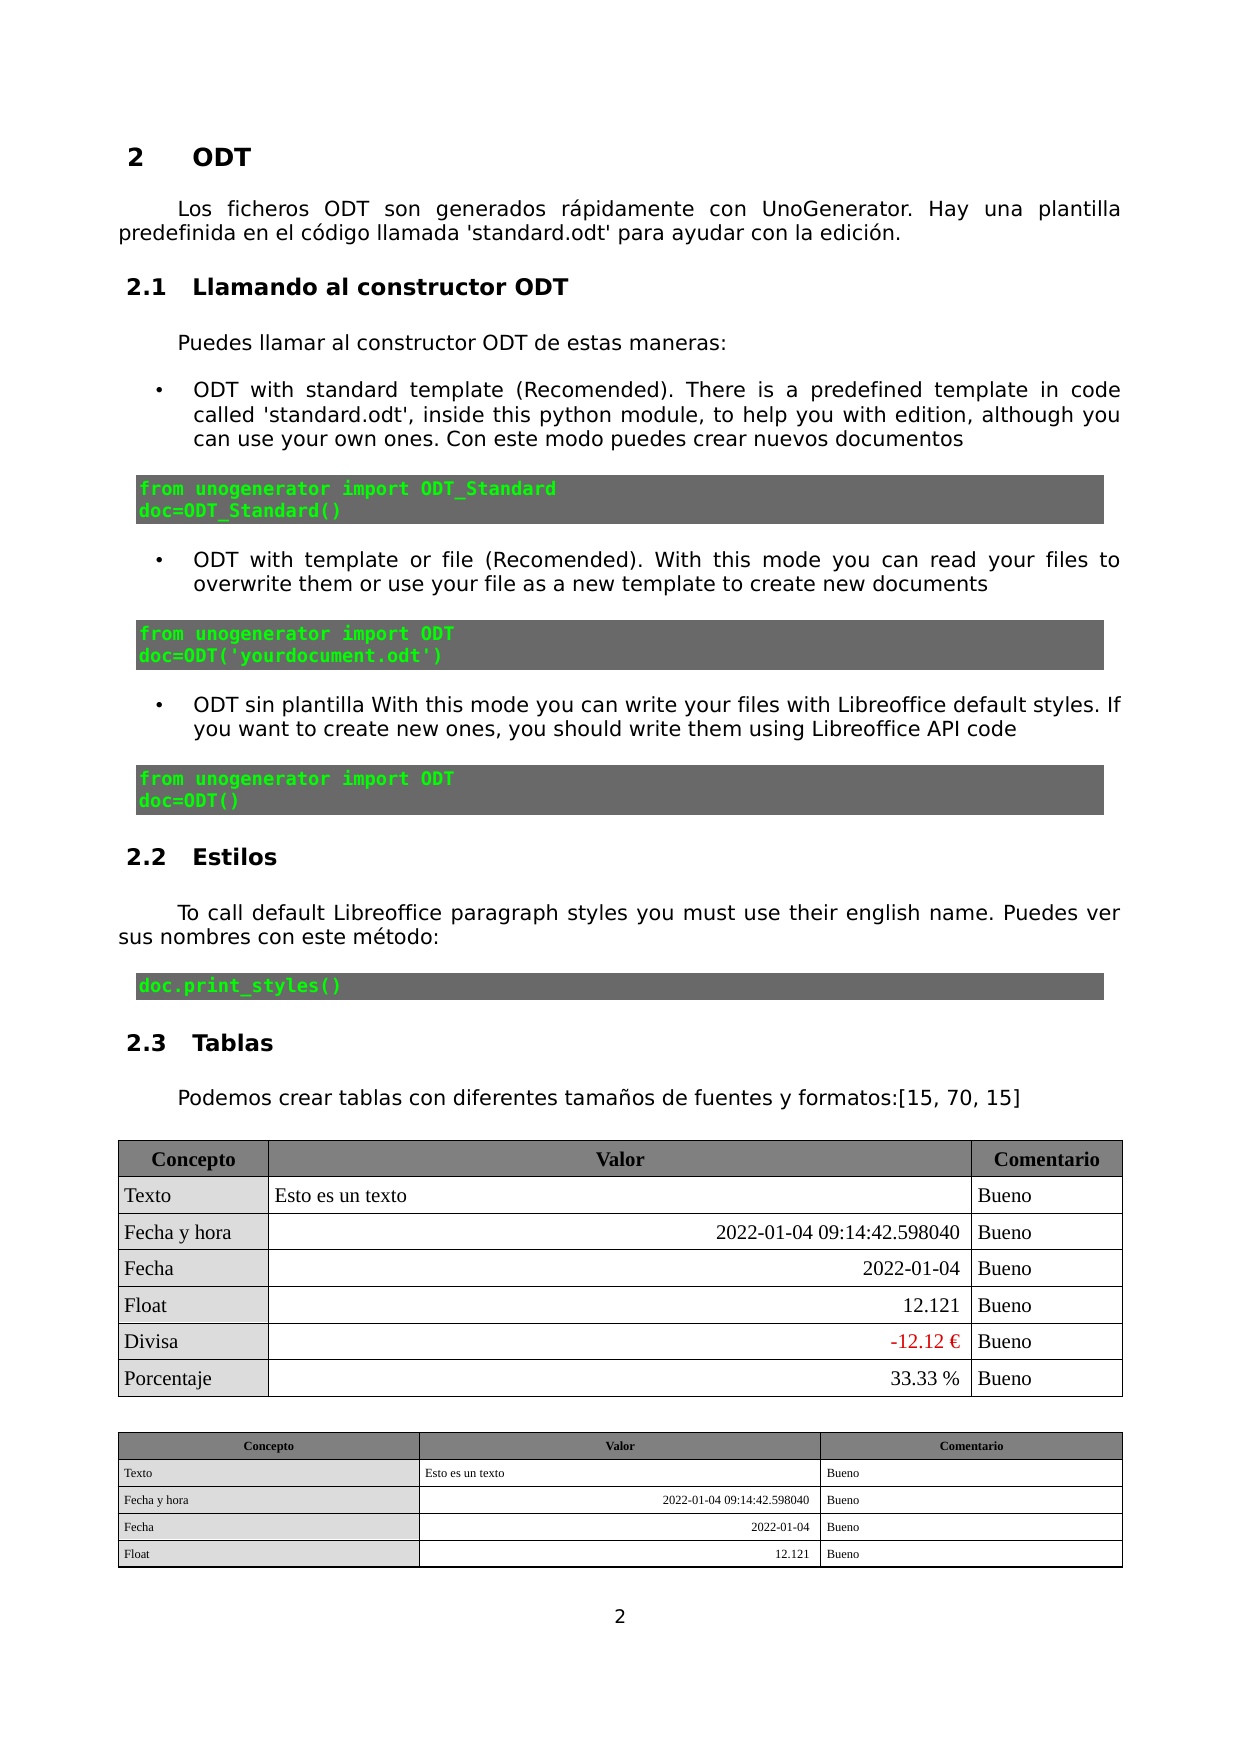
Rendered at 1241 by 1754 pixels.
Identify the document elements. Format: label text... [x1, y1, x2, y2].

list ODT with template or file (Recomended). With this mode you can read your files to overwrite them or use your file as a new template to create new documents [156, 548, 1122, 597]
text from unogenerator import ODT doc=ODT() [136, 765, 1104, 815]
table_cell Bueno [972, 1177, 1122, 1213]
subtitle Llamando al constructor ODT [118, 274, 1122, 301]
text from unogenerator import ODT doc=ODT('yourdocument.odt') [136, 620, 1104, 670]
table_cell Divisa [119, 1324, 268, 1359]
text Puedes llamar al constructor ODT de estas maneras: [118, 331, 1122, 355]
table_cell 12.121 [269, 1287, 971, 1322]
table_header Concepto [119, 1433, 419, 1459]
subtitle Tablas [118, 1030, 1122, 1056]
table_cell Esto es un texto [269, 1177, 971, 1213]
table_header Comentario [972, 1141, 1122, 1176]
table_cell Texto [119, 1460, 419, 1486]
table_header Comentario [821, 1433, 1122, 1459]
table_cell Texto [119, 1177, 268, 1213]
table_cell Bueno [972, 1250, 1122, 1286]
table_cell 2022-01-04 09:14:42.598040 [269, 1214, 971, 1249]
table_cell Esto es un texto [420, 1460, 820, 1486]
table_cell Fecha [119, 1250, 268, 1286]
table_cell Float [119, 1541, 419, 1566]
table_cell 2022-01-04 [269, 1250, 971, 1286]
table_cell -12.12 € [269, 1324, 971, 1359]
table_cell Bueno [821, 1487, 1122, 1513]
table_cell Fecha y hora [119, 1214, 268, 1249]
table_header Valor [269, 1141, 971, 1176]
table_cell 2022-01-04 09:14:42.598040 [420, 1487, 820, 1513]
table_header Concepto [119, 1141, 268, 1176]
table_cell Bueno [821, 1541, 1122, 1566]
table_cell Porcentaje [119, 1360, 268, 1396]
list ODT sin plantilla With this mode you can write your files with Libreoffice default styles. If you want to create new ones, you should write them using Libreoffice API code [156, 693, 1122, 742]
table_cell Fecha y hora [119, 1487, 419, 1513]
text from unogenerator import ODT_Standard doc=ODT_Standard() [136, 475, 1104, 524]
table_cell 33.33 % [269, 1360, 971, 1396]
table_cell Bueno [972, 1360, 1122, 1396]
table_cell Bueno [972, 1287, 1122, 1322]
subtitle ODT [118, 143, 1122, 172]
table_cell Bueno [972, 1214, 1122, 1249]
table_header Valor [420, 1433, 820, 1459]
table_cell Bueno [821, 1460, 1122, 1486]
list ODT with standard template (Recomended). There is a predefined template in code called 'standard.odt', inside this python module, to help you with edition, although you can use your own ones. Con este modo puedes crear nuevos documentos [156, 378, 1122, 451]
text Podemos crear tablas con diferentes tamaños de fuentes y formatos:[15, 70, 15] [118, 1086, 1122, 1110]
table_cell 12.121 [420, 1541, 820, 1566]
text To call default Libreoffice paragraph styles you must use their english name. Puedes ver sus nombres con este método: [118, 901, 1122, 949]
table_cell Float [119, 1287, 268, 1322]
table_cell Bueno [972, 1324, 1122, 1359]
text Los ficheros ODT son generados rápidamente con UnoGenerator. Hay una plantilla predefinida en el código llamada 'standard.odt' para ayudar con la edición. [118, 197, 1122, 245]
table_cell Fecha [119, 1514, 419, 1539]
table_cell 2022-01-04 [420, 1514, 820, 1539]
text doc.print_styles() [136, 973, 1104, 1000]
table_cell Bueno [821, 1514, 1122, 1539]
subtitle Estilos [118, 844, 1122, 871]
